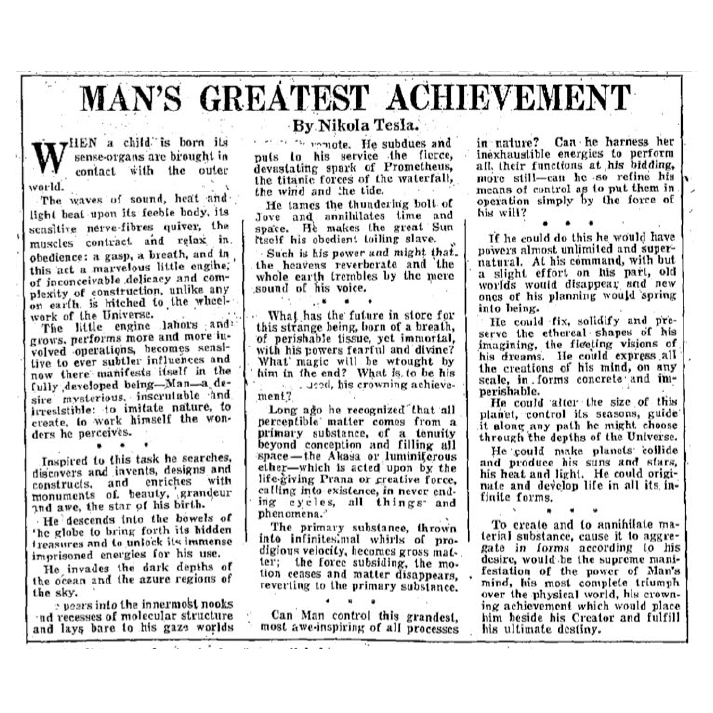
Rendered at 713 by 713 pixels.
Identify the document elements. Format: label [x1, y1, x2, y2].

picture [15, 71, 697, 649]
